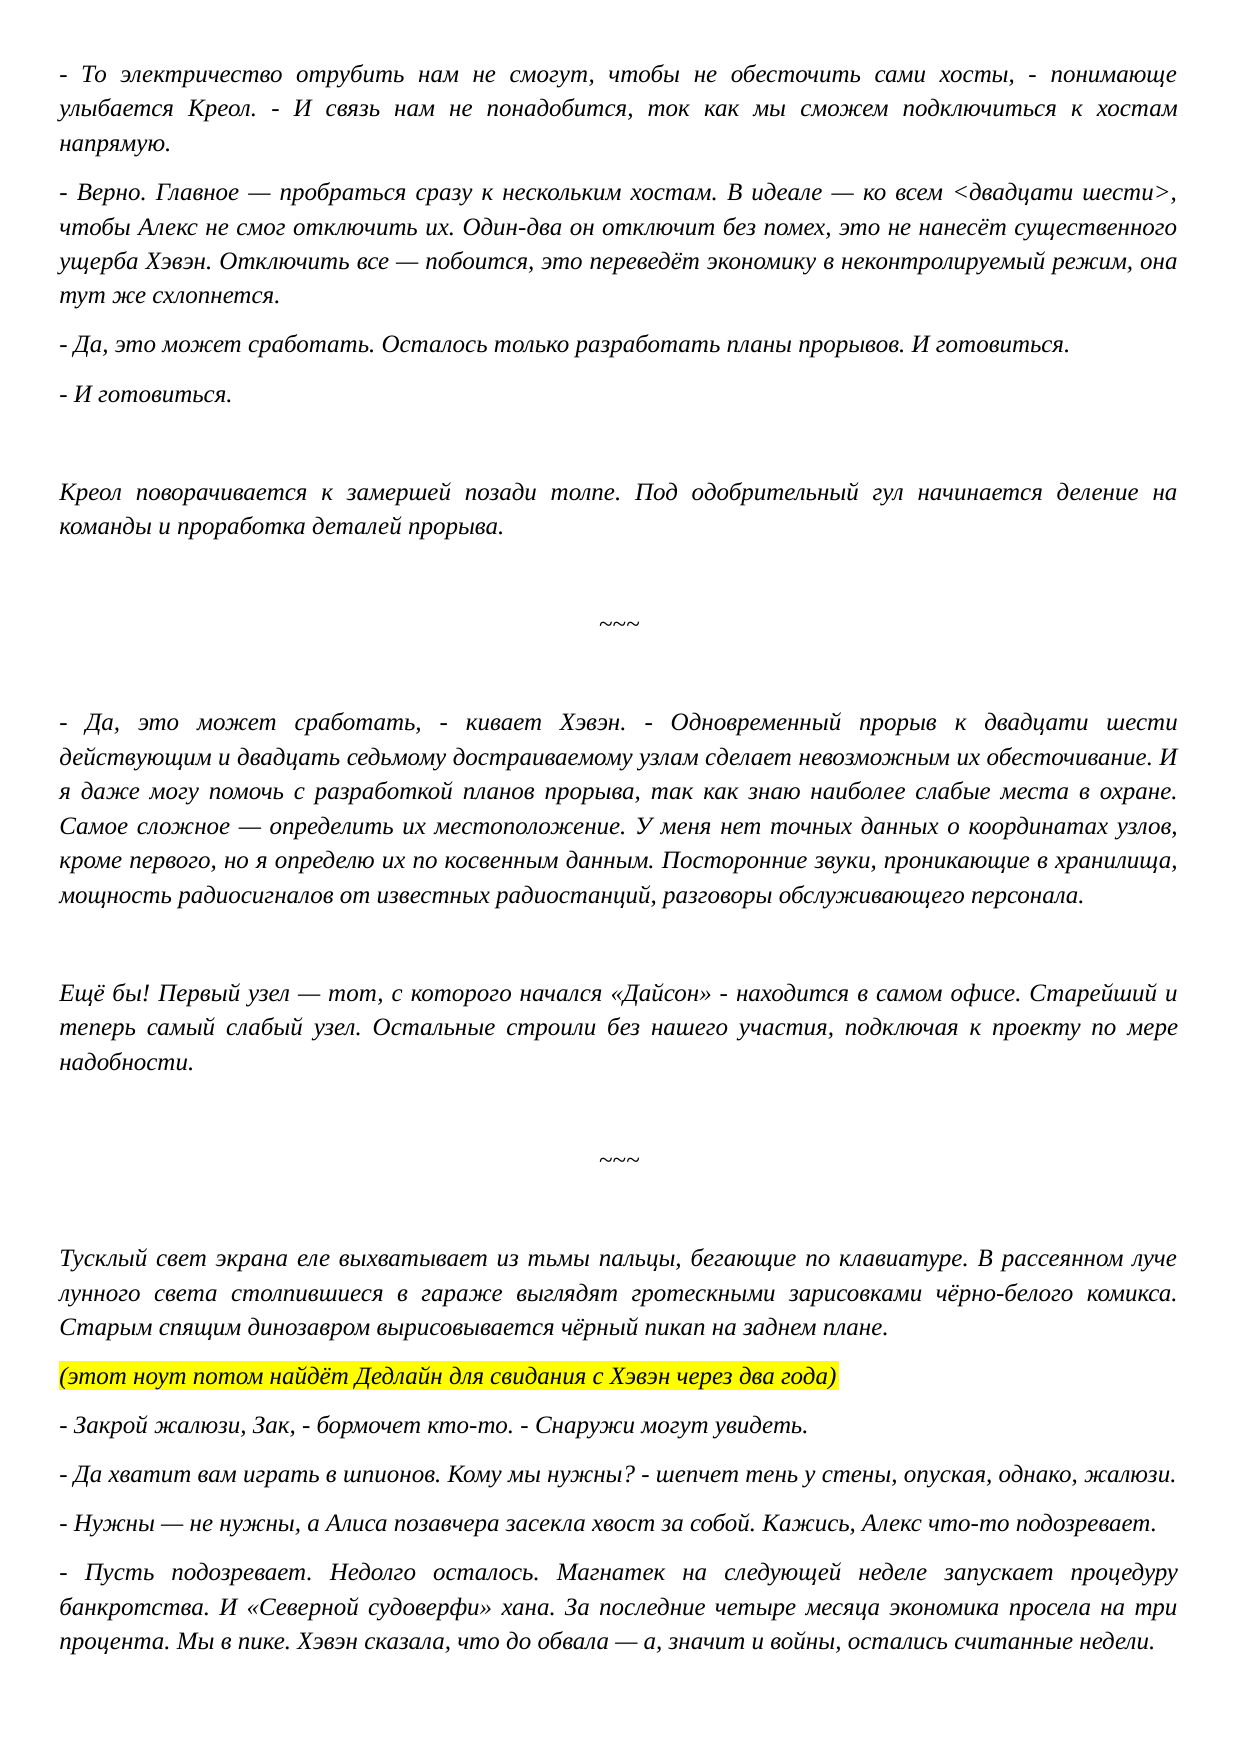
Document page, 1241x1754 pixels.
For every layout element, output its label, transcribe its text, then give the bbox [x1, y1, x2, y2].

text - Да, это может сработать. Осталось только разработать планы прорывов. И готовиться. [59, 329, 1181, 358]
text - Пусть подозревает. Недолго осталось. Магнатек на следующей неделе запускает процедуру банкротства. И «Северной судоверфи» хана. За последние четыре месяца экономика просела на три процента. Мы в пике. Хэвэн сказала, что до обвала — а, значит и войны, остались считанные недели. [59, 1557, 1181, 1655]
text Ещё бы! Первый узел — тот, с которого начался «Дайсон» - находится в самом офисе. Старейший и теперь самый слабый узел. Остальные строили без нашего участия, подключая к проекту по мере надобности. [59, 978, 1181, 1076]
text - Нужны — не нужны, а Алиса позавчера засекла хвост за собой. Кажись, Алекс что-то подозревает. [59, 1508, 1181, 1537]
text ~~~ [59, 609, 1181, 638]
text - Да хватит вам играть в шпионов. Кому мы нужны? - шепчет тень у стены, опуская, однако, жалюзи. [59, 1459, 1181, 1488]
text ~~~ [59, 1145, 1181, 1174]
text - Да, это может сработать, - кивает Хэвэн. - Одновременный прорыв к двадцати шести действующим и двадцать седьмому достраиваемому узлам сделает невозможным их обесточивание. И я даже могу помочь с разработкой планов прорыва, так как знаю наиболее слабые места в охране. Самое сложное — определить их местоположение. У меня нет точных данных о координатах узлов, кроме первого, но я определю их по косвенным данным. Посторонние звуки, проникающие в хранилища, мощность радиосигналов от известных радиостанций, разговоры обслуживающего персонала. [59, 707, 1181, 909]
text Креол поворачивается к замершей позади толпе. Под одобрительный гул начинается деление на команды и проработка деталей прорыва. [59, 477, 1181, 540]
text - Закрой жалюзи, Зак, - бормочет кто-то. - Снаружи могут увидеть. [59, 1410, 1181, 1439]
text (этот ноут потом найдёт Дедлайн для свидания с Хэвэн через два года) [59, 1361, 1181, 1390]
text - И готовиться. [59, 379, 1181, 407]
text Тусклый свет экрана еле выхватывает из тьмы пальцы, бегающие по клавиатуре. В рассеянном луче лунного света столпившиеся в гараже выглядят гротескными зарисовками чёрно-белого комикса. Старым спящим динозавром вырисовывается чёрный пикап на заднем плане. [59, 1243, 1181, 1341]
text - Верно. Главное — пробраться сразу к нескольким хостам. В идеале — ко всем <двадцати шести>, чтобы Алекс не смог отключить их. Один-два он отключит без помех, это не нанесёт существенного ущерба Хэвэн. Отключить все — побоится, это переведёт экономику в неконтролируемый режим, она тут же схлопнется. [59, 177, 1181, 309]
text - То электричество отрубить нам не смогут, чтобы не обесточить сами хосты, - понимающе улыбается Креол. - И связь нам не понадобится, ток как мы сможем подключиться к хостам напрямую. [59, 59, 1181, 157]
